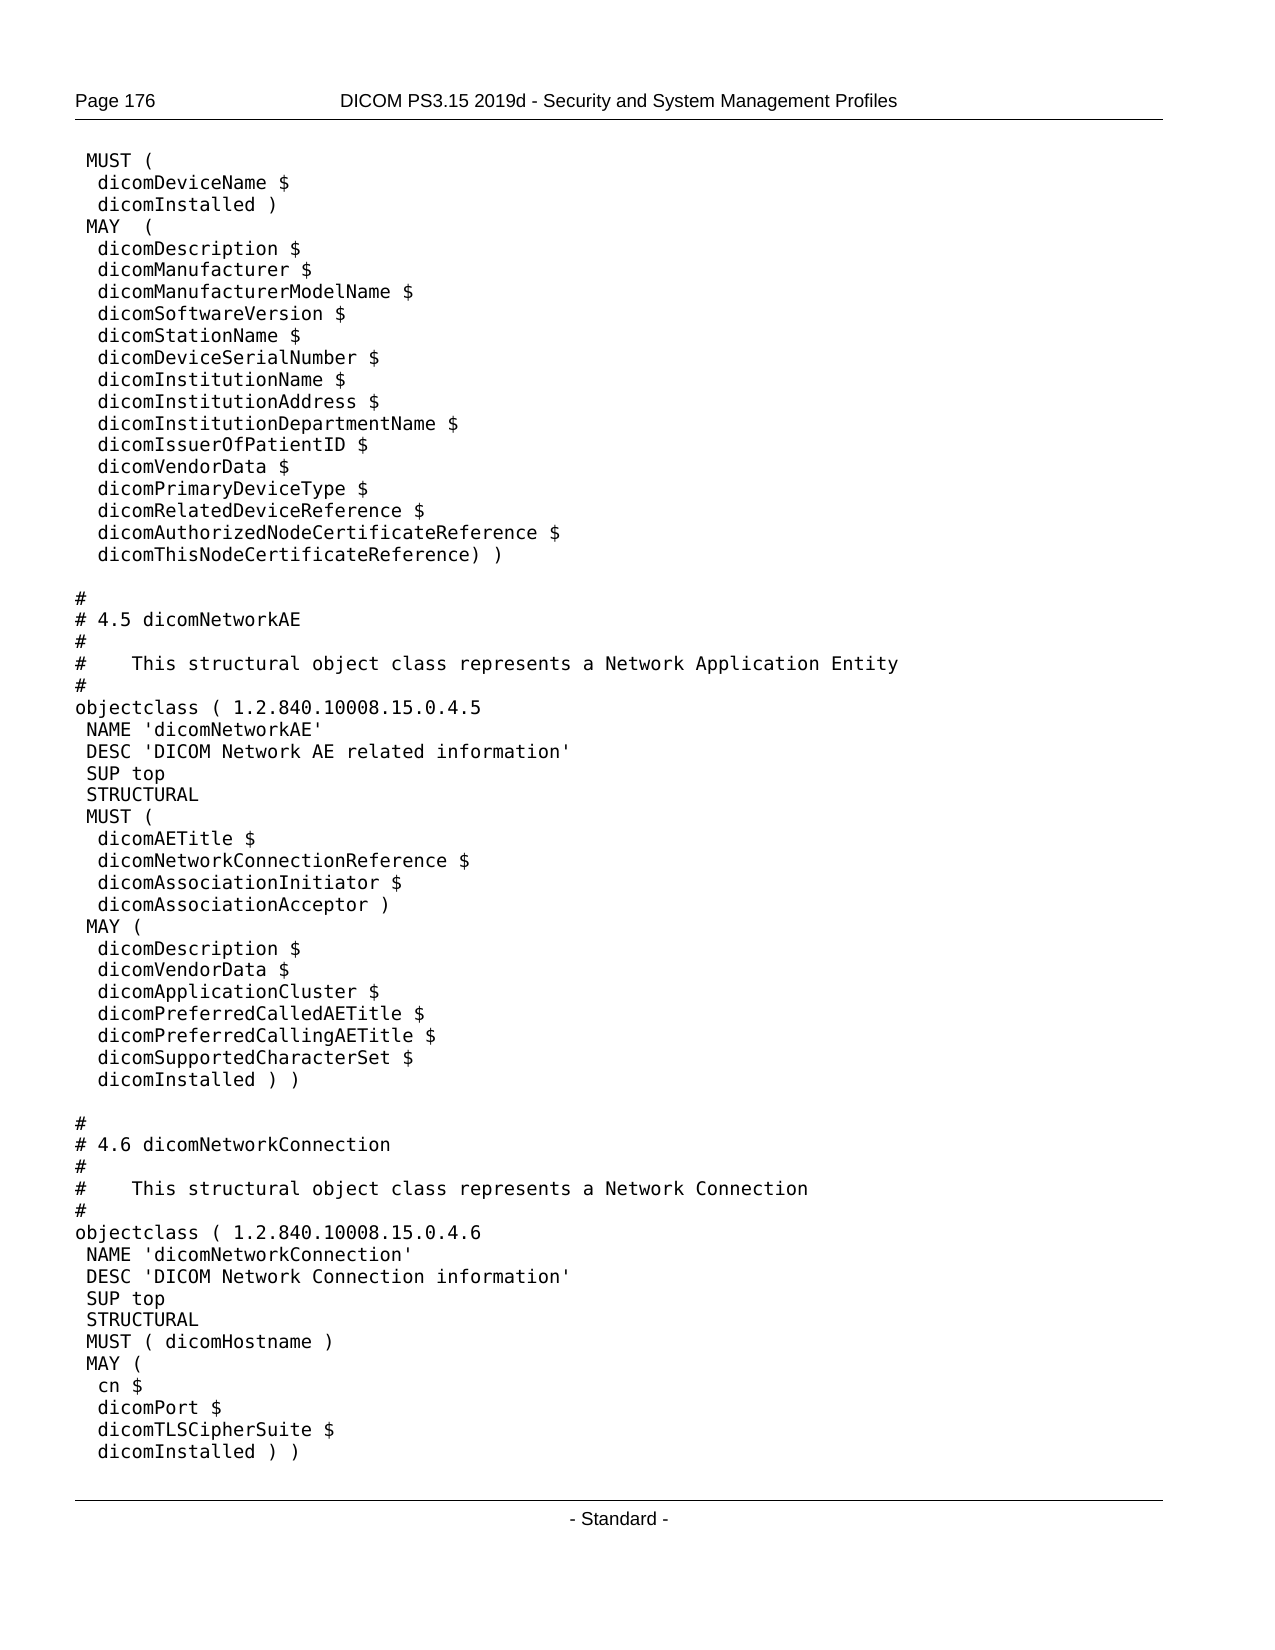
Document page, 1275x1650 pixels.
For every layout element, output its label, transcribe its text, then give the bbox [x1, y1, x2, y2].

text MUST ( dicomDeviceName $ dicomInstalled ) MAY ( dicomDescription $ dicomManufacturer $ dicomManufacturerModelName $ dicomSoftwareVersion $ dicomStationName $ dicomDeviceSerialNumber $ dicomInstitutionName $ dicomInstitutionAddress $ dicomInstitutionDepartmentName $ dicomIssuerOfPatientID $ dicomVendorData $ dicomPrimaryDeviceType $ dicomRelatedDeviceReference $ dicomAuthorizedNodeCertificateReference $ dicomThisNodeCertificateReference) ) # # 4.5 dicomNetworkAE # # This structural object class represents a Network Application Entity # objectclass ( 1.2.840.10008.15.0.4.5 NAME 'dicomNetworkAE' DESC 'DICOM Network AE related information' SUP top STRUCTURAL MUST ( dicomAETitle $ dicomNetworkConnectionReference $ dicomAssociationInitiator $ dicomAssociationAcceptor ) MAY ( dicomDescription $ dicomVendorData $ dicomApplicationCluster $ dicomPreferredCalledAETitle $ dicomPreferredCallingAETitle $ dicomSupportedCharacterSet $ dicomInstalled ) ) # # 4.6 dicomNetworkConnection # # This structural object class represents a Network Connection # objectclass ( 1.2.840.10008.15.0.4.6 NAME 'dicomNetworkConnection' DESC 'DICOM Network Connection information' SUP top STRUCTURAL MUST ( dicomHostname ) MAY ( cn $ dicomPort $ dicomTLSCipherSuite $ dicomInstalled ) ) [75, 150, 1162, 1484]
